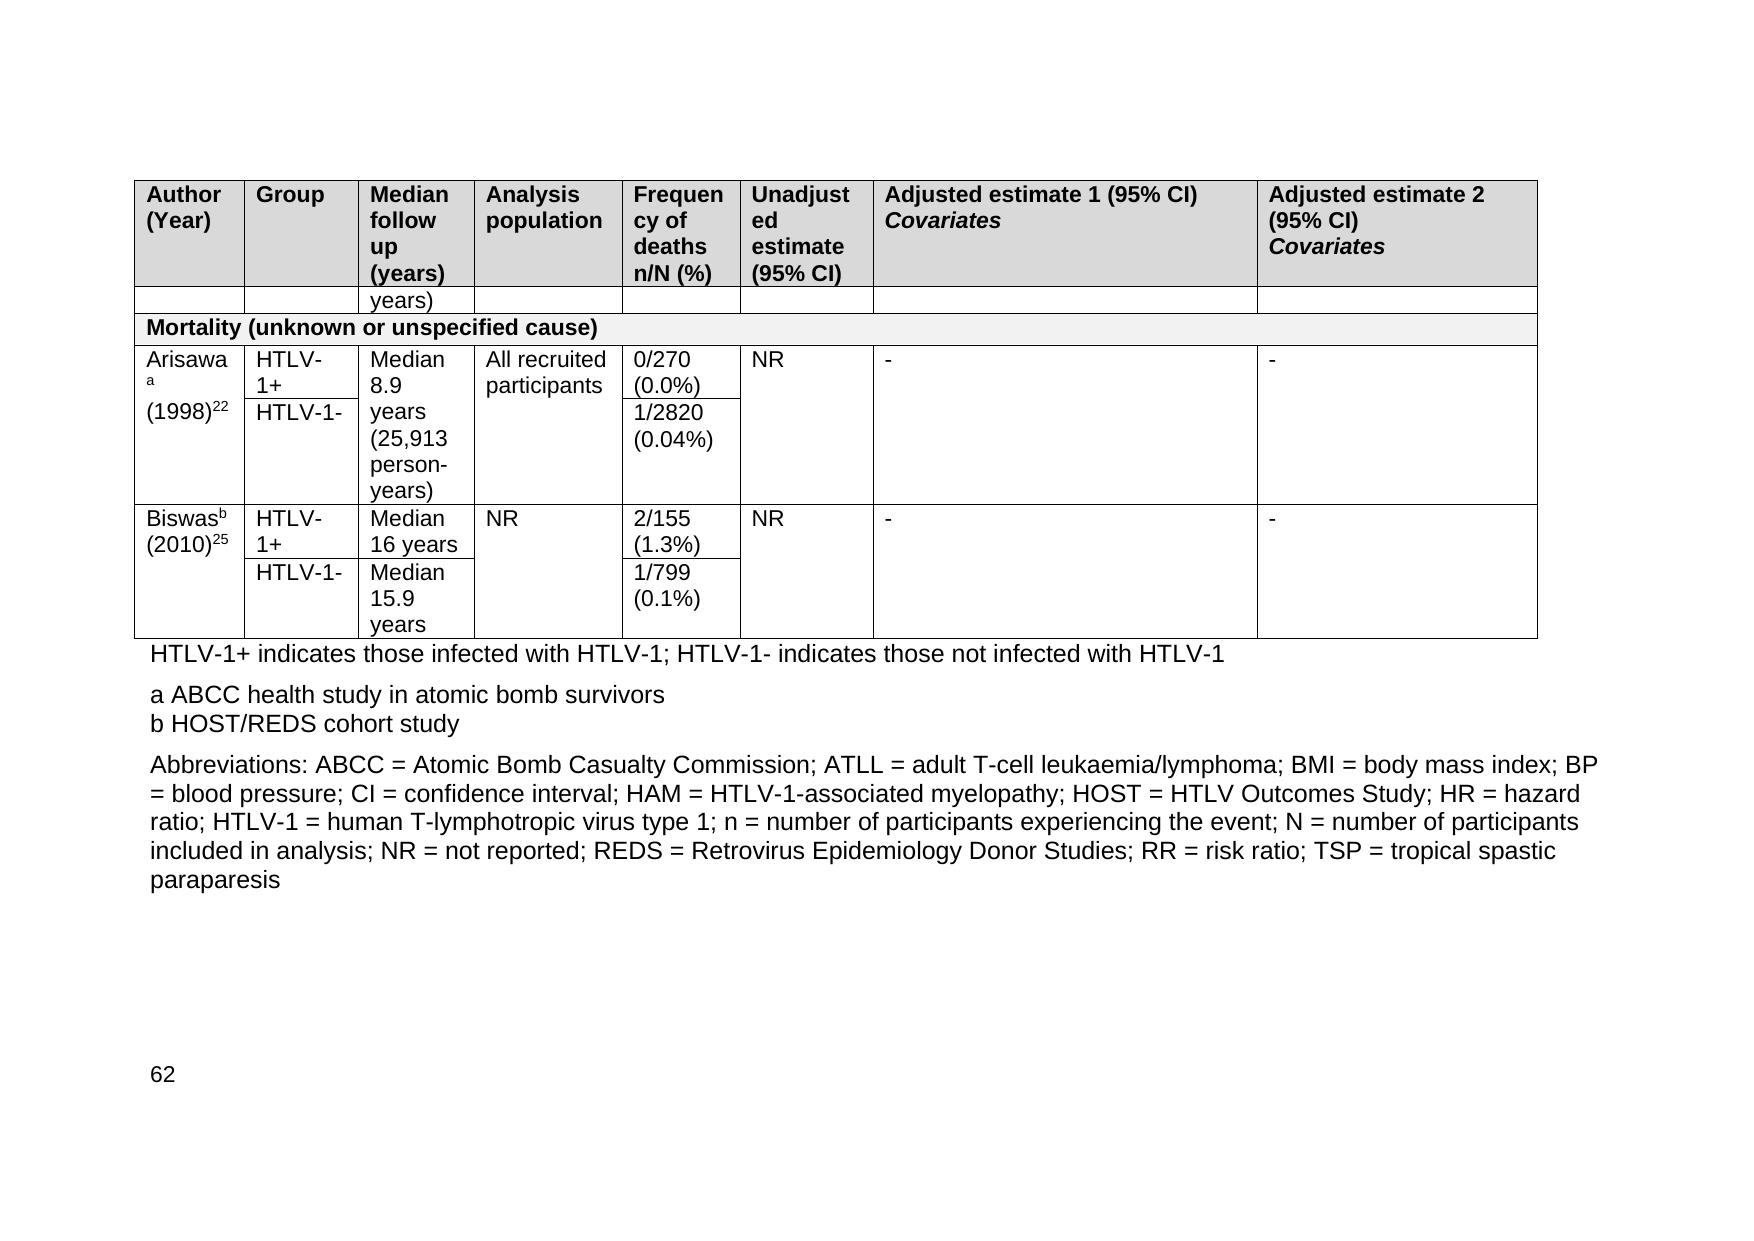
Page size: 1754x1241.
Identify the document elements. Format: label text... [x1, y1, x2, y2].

table_header Unadjusted estimate (95% CI) [741, 181, 873, 286]
table_cell - [874, 287, 1257, 313]
table_header Adjusted estimate 1 (95% CI) Covariates [874, 181, 1257, 286]
table_cell HTLV-1- [245, 559, 358, 638]
table_cell - [874, 505, 1257, 638]
table_cell - [1258, 346, 1537, 504]
table_cell years) [359, 287, 474, 313]
table_cell Median 8.9 years (25,913 person-years) [359, 346, 474, 504]
table_cell Mortality (unknown or unspecified cause) [135, 314, 1537, 344]
table_cell NR [741, 346, 873, 504]
table_header Group [245, 181, 358, 286]
table_cell [135, 287, 244, 313]
table_header Median follow up (years) [359, 181, 474, 286]
table_cell NR [475, 505, 622, 638]
text a ABCC health study in atomic bomb survivors b HOST/REDS cohort study [150, 680, 1604, 737]
table_cell HTLV-1+ [245, 346, 358, 398]
table_header Adjusted estimate 2 (95% CI) Covariates [1258, 181, 1537, 286]
text Abbreviations: ABCC = Atomic Bomb Casualty Commission; ATLL = adult T-cell leukaemia/lymphoma; BMI = body mass index; BP = blood pressure; CI = confidence interval; HAM = HTLV-1-associated myelopathy; HOST = HTLV Outcomes Study; HR = hazard ratio; HTLV-1 = human T-lymphotropic virus type 1; n = number of participants experiencing the event; N = number of participants included in analysis; NR = not reported; REDS = Retrovirus Epidemiology Donor Studies; RR = risk ratio; TSP = tropical spastic paraparesis [150, 750, 1604, 894]
table_header Frequency of deaths n/N (%) [623, 181, 740, 286]
table_cell 1/799 (0.1%) [623, 559, 740, 638]
table_cell - [1258, 287, 1537, 313]
table_cell 2/155 (1.3%) [623, 505, 740, 557]
table_cell [245, 287, 358, 313]
table_cell [741, 287, 873, 313]
table_cell All recruited participants [475, 346, 622, 504]
text HTLV-1+ indicates those infected with HTLV-1; HTLV-1- indicates those not infected with HTLV-1 [150, 639, 1604, 667]
table_cell 0/270 (0.0%) [623, 346, 740, 398]
table_cell NR [741, 505, 873, 638]
table_cell HTLV-1- [245, 399, 358, 504]
table_cell Biswasb (2010)25 [135, 505, 244, 638]
table_header Author (Year) [135, 181, 244, 286]
table_cell [623, 287, 740, 313]
table_cell Arisawaa (1998)22 [135, 346, 244, 504]
table_cell Median 15.9 years [359, 559, 474, 638]
table_cell HTLV-1+ [245, 505, 358, 557]
table_cell Median 16 years [359, 505, 474, 557]
table_header Analysis population [475, 181, 622, 286]
table_cell - [874, 346, 1257, 504]
table_cell 1/2820 (0.04%) [623, 399, 740, 504]
table_cell [475, 287, 622, 313]
table_cell - [1258, 505, 1537, 638]
